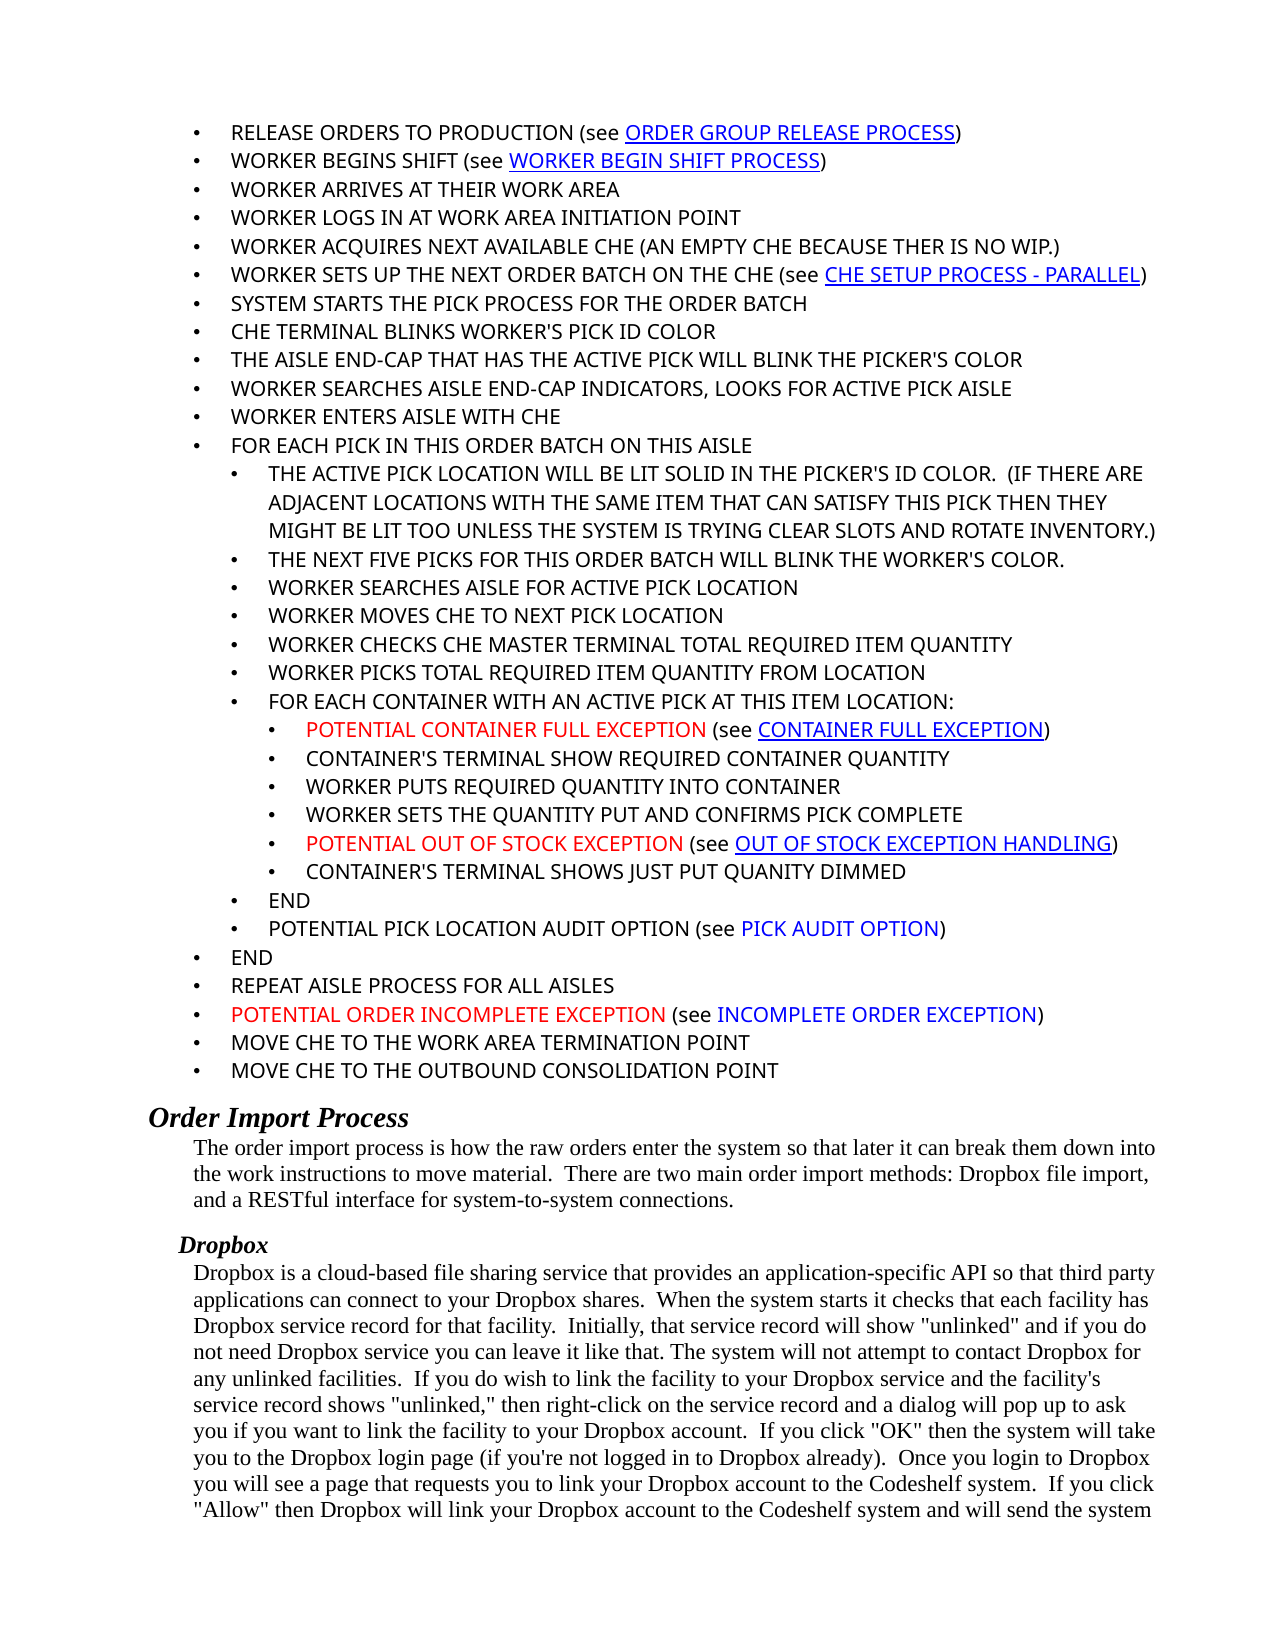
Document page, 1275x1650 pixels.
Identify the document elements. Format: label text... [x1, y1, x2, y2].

subtitle FOR EACH CONTAINER WITH AN ACTIVE PICK AT THIS ITEM LOCATION: [231, 687, 1157, 715]
subtitle WORKER BEGINS SHIFT (see WORKER BEGIN SHIFT PROCESS) [193, 147, 1157, 175]
subtitle WORKER SETS UP THE NEXT ORDER BATCH ON THE CHE (see CHE SETUP PROCESS - PARALLEL) [193, 260, 1157, 289]
subtitle MOVE CHE TO THE OUTBOUND CONSOLIDATION POINT [193, 1057, 1157, 1085]
subtitle CONTAINER'S TERMINAL SHOWS JUST PUT QUANITY DIMMED [268, 857, 1157, 886]
subtitle WORKER SEARCHES AISLE END-CAP INDICATORS, LOOKS FOR ACTIVE PICK AISLE [193, 374, 1157, 402]
subtitle POTENTIAL OUT OF STOCK EXCEPTION (see OUT OF STOCK EXCEPTION HANDLING) [268, 829, 1157, 857]
subtitle POTENTIAL PICK LOCATION AUDIT OPTION (see PICK AUDIT OPTION) [231, 914, 1157, 943]
subtitle WORKER ENTERS AISLE WITH CHE [193, 402, 1157, 431]
subtitle WORKER LOGS IN AT WORK AREA INITIATION POINT [193, 203, 1157, 232]
subtitle CHE TERMINAL BLINKS WORKER'S PICK ID COLOR [193, 317, 1157, 346]
subtitle Dropbox [178, 1231, 1157, 1259]
subtitle Order Import Process [148, 1100, 1157, 1133]
subtitle THE NEXT FIVE PICKS FOR THIS ORDER BATCH WILL BLINK THE WORKER'S COLOR. [231, 545, 1157, 573]
subtitle POTENTIAL ORDER INCOMPLETE EXCEPTION (see INCOMPLETE ORDER EXCEPTION) [193, 1000, 1157, 1028]
text Dropbox is a cloud-based file sharing service that provides an application-specific API so that third party applications can connect to your Dropbox shares. When the system starts it checks that each facility has Dropbox service record for that facility. Initially, that service record will show "unlinked" and if you do not need Dropbox service you can leave it like that. The system will not attempt to contact Dropbox for any unlinked facilities. If you do wish to link the facility to your Dropbox service and the facility's service record shows "unlinked," then right-click on the service record and a dialog will pop up to ask you if you want to link the facility to your Dropbox account. If you click "OK" then the system will take you to the Dropbox login page (if you're not logged in to Dropbox already). Once you login to Dropbox you will see a page that requests you to link your Dropbox account to the Codeshelf system. If you click "Allow" then Dropbox will link your Dropbox account to the Codeshelf system and will send the system [193, 1259, 1157, 1523]
subtitle WORKER CHECKS CHE MASTER TERMINAL TOTAL REQUIRED ITEM QUANTITY [231, 630, 1157, 658]
subtitle WORKER MOVES CHE TO NEXT PICK LOCATION [231, 602, 1157, 630]
subtitle WORKER ACQUIRES NEXT AVAILABLE CHE (AN EMPTY CHE BECAUSE THER IS NO WIP.) [193, 232, 1157, 260]
subtitle RELEASE ORDERS TO PRODUCTION (see ORDER GROUP RELEASE PROCESS) [193, 118, 1157, 147]
subtitle WORKER ARRIVES AT THEIR WORK AREA [193, 175, 1157, 203]
subtitle END [193, 943, 1157, 971]
subtitle FOR EACH PICK IN THIS ORDER BATCH ON THIS AISLE [193, 431, 1157, 459]
subtitle REPEAT AISLE PROCESS FOR ALL AISLES [193, 971, 1157, 1000]
subtitle THE AISLE END-CAP THAT HAS THE ACTIVE PICK WILL BLINK THE PICKER'S COLOR [193, 346, 1157, 374]
subtitle POTENTIAL CONTAINER FULL EXCEPTION (see CONTAINER FULL EXCEPTION) [268, 715, 1157, 744]
subtitle SYSTEM STARTS THE PICK PROCESS FOR THE ORDER BATCH [193, 289, 1157, 317]
subtitle MOVE CHE TO THE WORK AREA TERMINATION POINT [193, 1028, 1157, 1057]
subtitle END [231, 886, 1157, 914]
subtitle WORKER PICKS TOTAL REQUIRED ITEM QUANTITY FROM LOCATION [231, 658, 1157, 687]
subtitle CONTAINER'S TERMINAL SHOW REQUIRED CONTAINER QUANTITY [268, 744, 1157, 772]
text The order import process is how the raw orders enter the system so that later it can break them down into the work instructions to move material. There are two main order import methods: Dropbox file import, and a RESTful interface for system-to-system connections. [193, 1133, 1157, 1213]
subtitle WORKER SEARCHES AISLE FOR ACTIVE PICK LOCATION [231, 573, 1157, 602]
subtitle THE ACTIVE PICK LOCATION WILL BE LIT SOLID IN THE PICKER'S ID COLOR. (IF THERE ARE ADJACENT LOCATIONS WITH THE SAME ITEM THAT CAN SATISFY THIS PICK THEN THEY MIGHT BE LIT TOO UNLESS THE SYSTEM IS TRYING CLEAR SLOTS AND ROTATE INVENTORY.) [231, 459, 1157, 545]
subtitle WORKER PUTS REQUIRED QUANTITY INTO CONTAINER [268, 772, 1157, 801]
subtitle WORKER SETS THE QUANTITY PUT AND CONFIRMS PICK COMPLETE [268, 801, 1157, 829]
